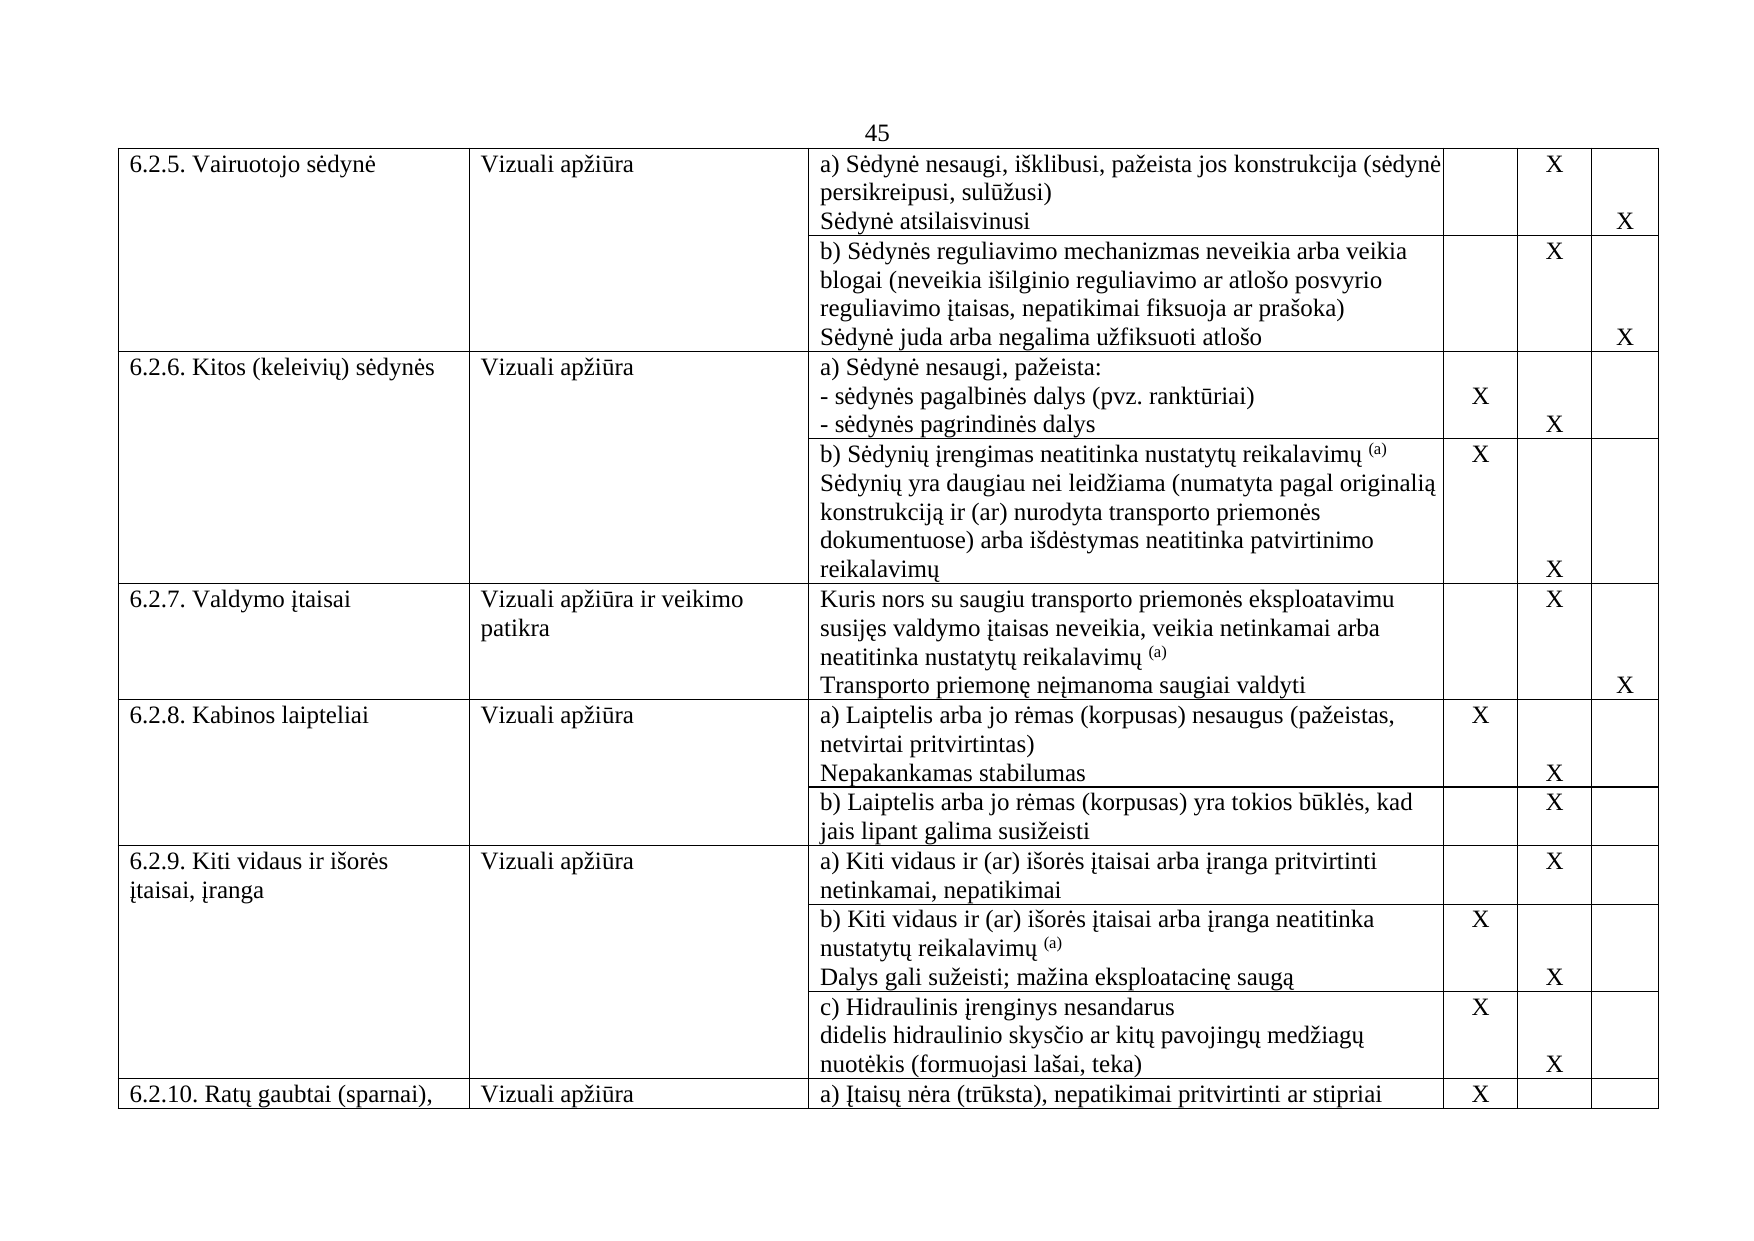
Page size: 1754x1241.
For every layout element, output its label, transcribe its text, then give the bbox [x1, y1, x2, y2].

table_cell 6.2.6. Kitos (keleivių) sėdynės [119, 352, 469, 583]
table_cell X [1444, 905, 1517, 991]
table_cell X [1518, 149, 1591, 235]
table_cell X [1518, 846, 1591, 903]
table_cell [1592, 439, 1658, 583]
table_cell 6.2.5. Vairuotojo sėdynė [119, 149, 469, 351]
table_cell Vizuali apžiūra [470, 700, 808, 845]
table_cell [1592, 905, 1658, 991]
table_cell a) Sėdynė nesaugi, pažeista: - sėdynės pagalbinės dalys (pvz. ranktūriai) - sėdynės pagrindinės dalys [809, 352, 1443, 438]
table_cell [1592, 992, 1658, 1078]
table_cell [1592, 846, 1658, 903]
table_cell X [1518, 236, 1591, 351]
table_cell X [1518, 992, 1591, 1078]
table_cell X [1518, 352, 1591, 438]
table_cell X [1444, 439, 1517, 583]
table_cell [1518, 1079, 1591, 1108]
table_cell X [1518, 905, 1591, 991]
table_cell [1444, 788, 1517, 845]
table_cell X [1592, 584, 1658, 699]
table_cell X [1444, 992, 1517, 1078]
table_cell [1592, 700, 1658, 786]
table_cell 6.2.9. Kiti vidaus ir išorės įtaisai, įranga [119, 846, 469, 1078]
table_cell a) Kiti vidaus ir (ar) išorės įtaisai arba įranga pritvirtinti netinkamai, nepatikimai [809, 846, 1443, 903]
table_cell X [1444, 352, 1517, 438]
table_cell a) Sėdynė nesaugi, išklibusi, pažeista jos konstrukcija (sėdynė persikreipusi, sulūžusi) Sėdynė atsilaisvinusi [809, 149, 1443, 235]
table_cell 6.2.7. Valdymo įtaisai [119, 584, 469, 699]
table_cell Vizuali apžiūra [470, 149, 808, 351]
table_cell b) Kiti vidaus ir (ar) išorės įtaisai arba įranga neatitinka nustatytų reikalavimų (a) Dalys gali sužeisti; mažina eksploatacinę saugą [809, 905, 1443, 991]
table_cell Vizuali apžiūra ir veikimo patikra [470, 584, 808, 699]
table_cell X [1518, 700, 1591, 786]
table_cell [1592, 1079, 1658, 1108]
table_cell X [1592, 236, 1658, 351]
table_cell [1444, 584, 1517, 699]
table_cell [1592, 352, 1658, 438]
table_cell X [1518, 439, 1591, 583]
table_cell X [1444, 700, 1517, 786]
table_cell Vizuali apžiūra [470, 846, 808, 1078]
table_cell a) Įtaisų nėra (trūksta), nepatikimai pritvirtinti ar stipriai [809, 1079, 1443, 1108]
table_cell a) Laiptelis arba jo rėmas (korpusas) nesaugus (pažeistas, netvirtai pritvirtintas) Nepakankamas stabilumas [809, 700, 1443, 786]
table_cell b) Laiptelis arba jo rėmas (korpusas) yra tokios būklės, kad jais lipant galima susižeisti [809, 788, 1443, 845]
table_cell 6.2.10. Ratų gaubtai (sparnai), [119, 1079, 469, 1108]
table_cell c) Hidraulinis įrenginys nesandarus didelis hidraulinio skysčio ar kitų pavojingų medžiagų nuotėkis (formuojasi lašai, teka) [809, 992, 1443, 1078]
table_cell Kuris nors su saugiu transporto priemonės eksploatavimu susijęs valdymo įtaisas neveikia, veikia netinkamai arba neatitinka nustatytų reikalavimų (a) Transporto priemonę neįmanoma saugiai valdyti [809, 584, 1443, 699]
table_cell b) Sėdynės reguliavimo mechanizmas neveikia arba veikia blogai (neveikia išilginio reguliavimo ar atlošo posvyrio reguliavimo įtaisas, nepatikimai fiksuoja ar prašoka) Sėdynė juda arba negalima užfiksuoti atlošo [809, 236, 1443, 351]
table_cell X [1592, 149, 1658, 235]
table_cell [1444, 846, 1517, 903]
table_cell X [1518, 584, 1591, 699]
table_cell [1592, 788, 1658, 845]
table_cell Vizuali apžiūra [470, 352, 808, 583]
table_cell [1444, 149, 1517, 235]
table_cell X [1444, 1079, 1517, 1108]
table_cell X [1518, 788, 1591, 845]
table_cell b) Sėdynių įrengimas neatitinka nustatytų reikalavimų (a) Sėdynių yra daugiau nei leidžiama (numatyta pagal originalią konstrukciją ir (ar) nurodyta transporto priemonės dokumentuose) arba išdėstymas neatitinka patvirtinimo reikalavimų [809, 439, 1443, 583]
table_cell Vizuali apžiūra [470, 1079, 808, 1108]
table_cell [1444, 236, 1517, 351]
table_cell 6.2.8. Kabinos laipteliai [119, 700, 469, 845]
